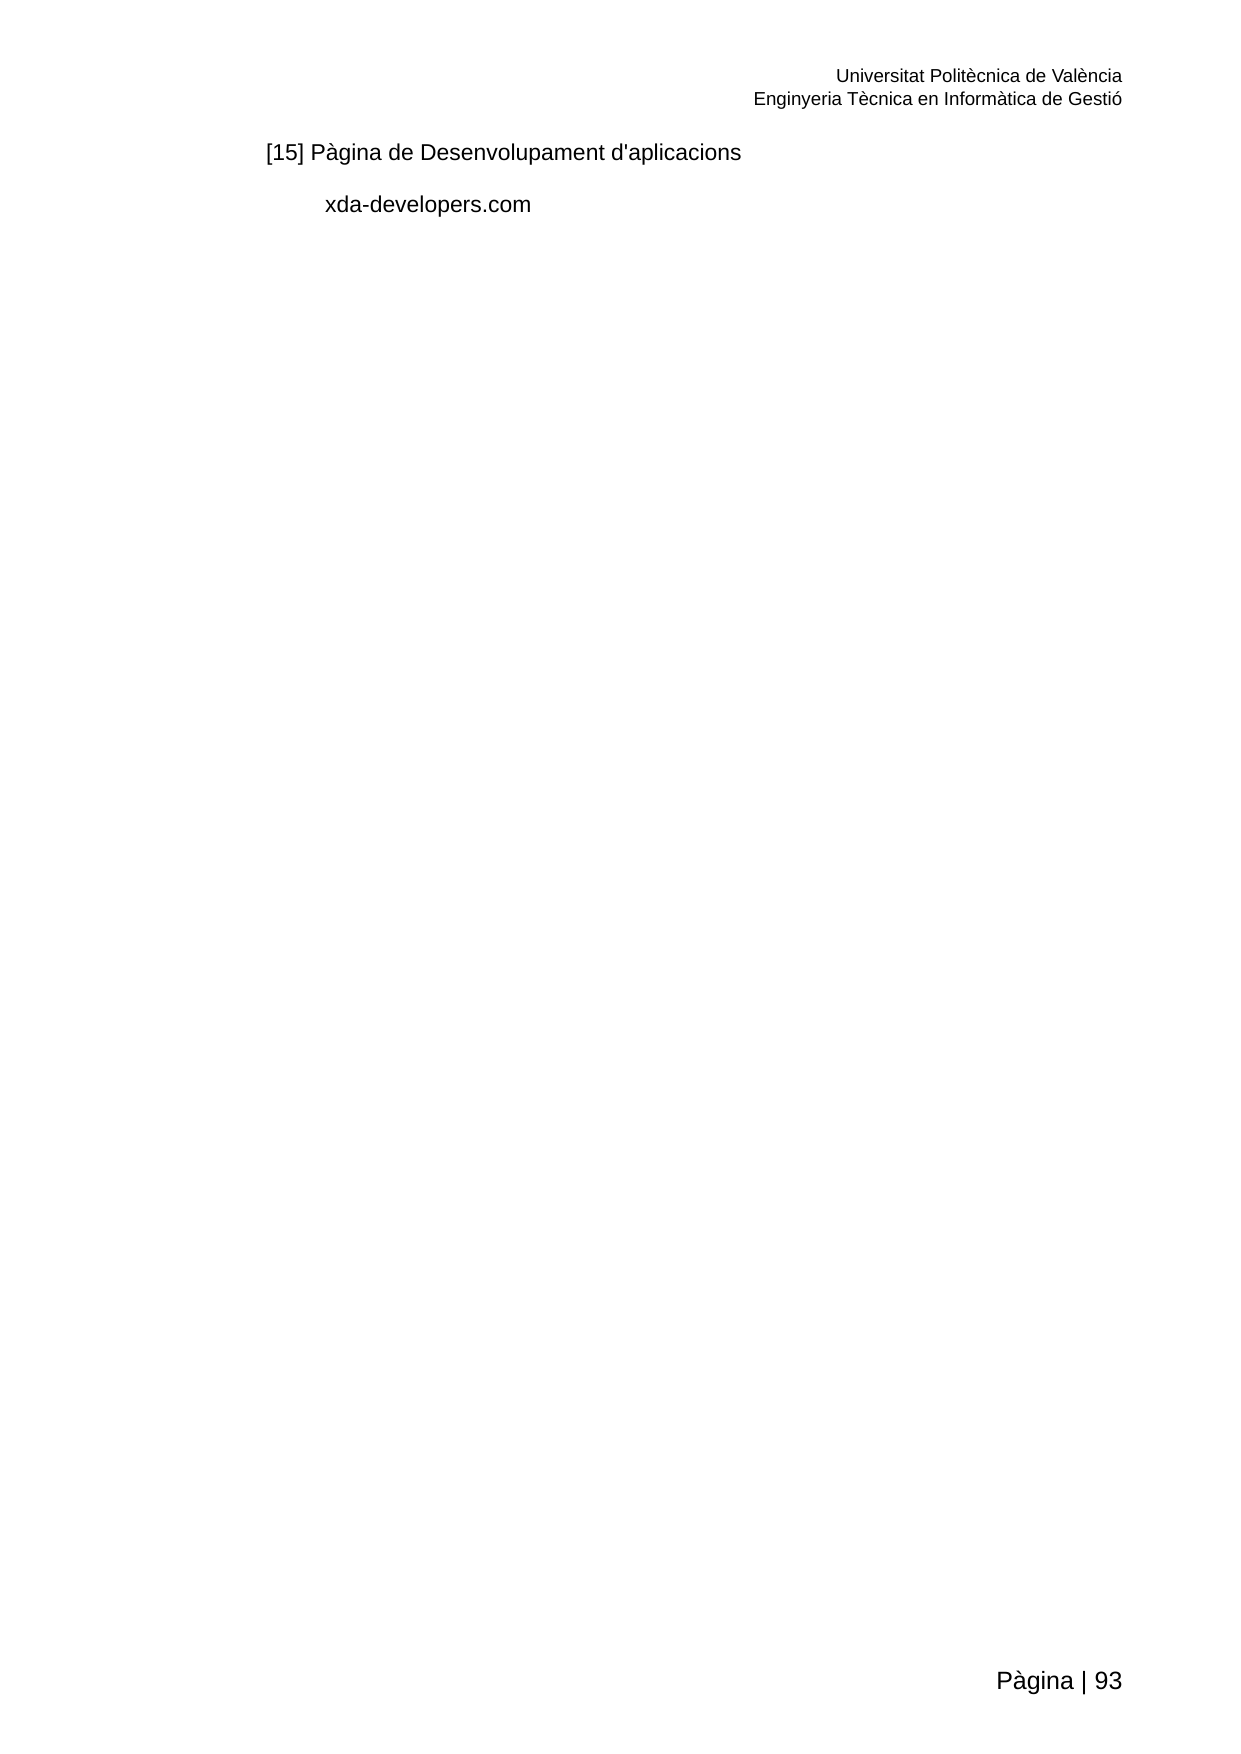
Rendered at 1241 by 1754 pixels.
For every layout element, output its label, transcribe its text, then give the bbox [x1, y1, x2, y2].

text xda-developers.com [177, 191, 1122, 217]
text [15] Pàgina de Desenvolupament d'aplicacions [177, 139, 1122, 165]
